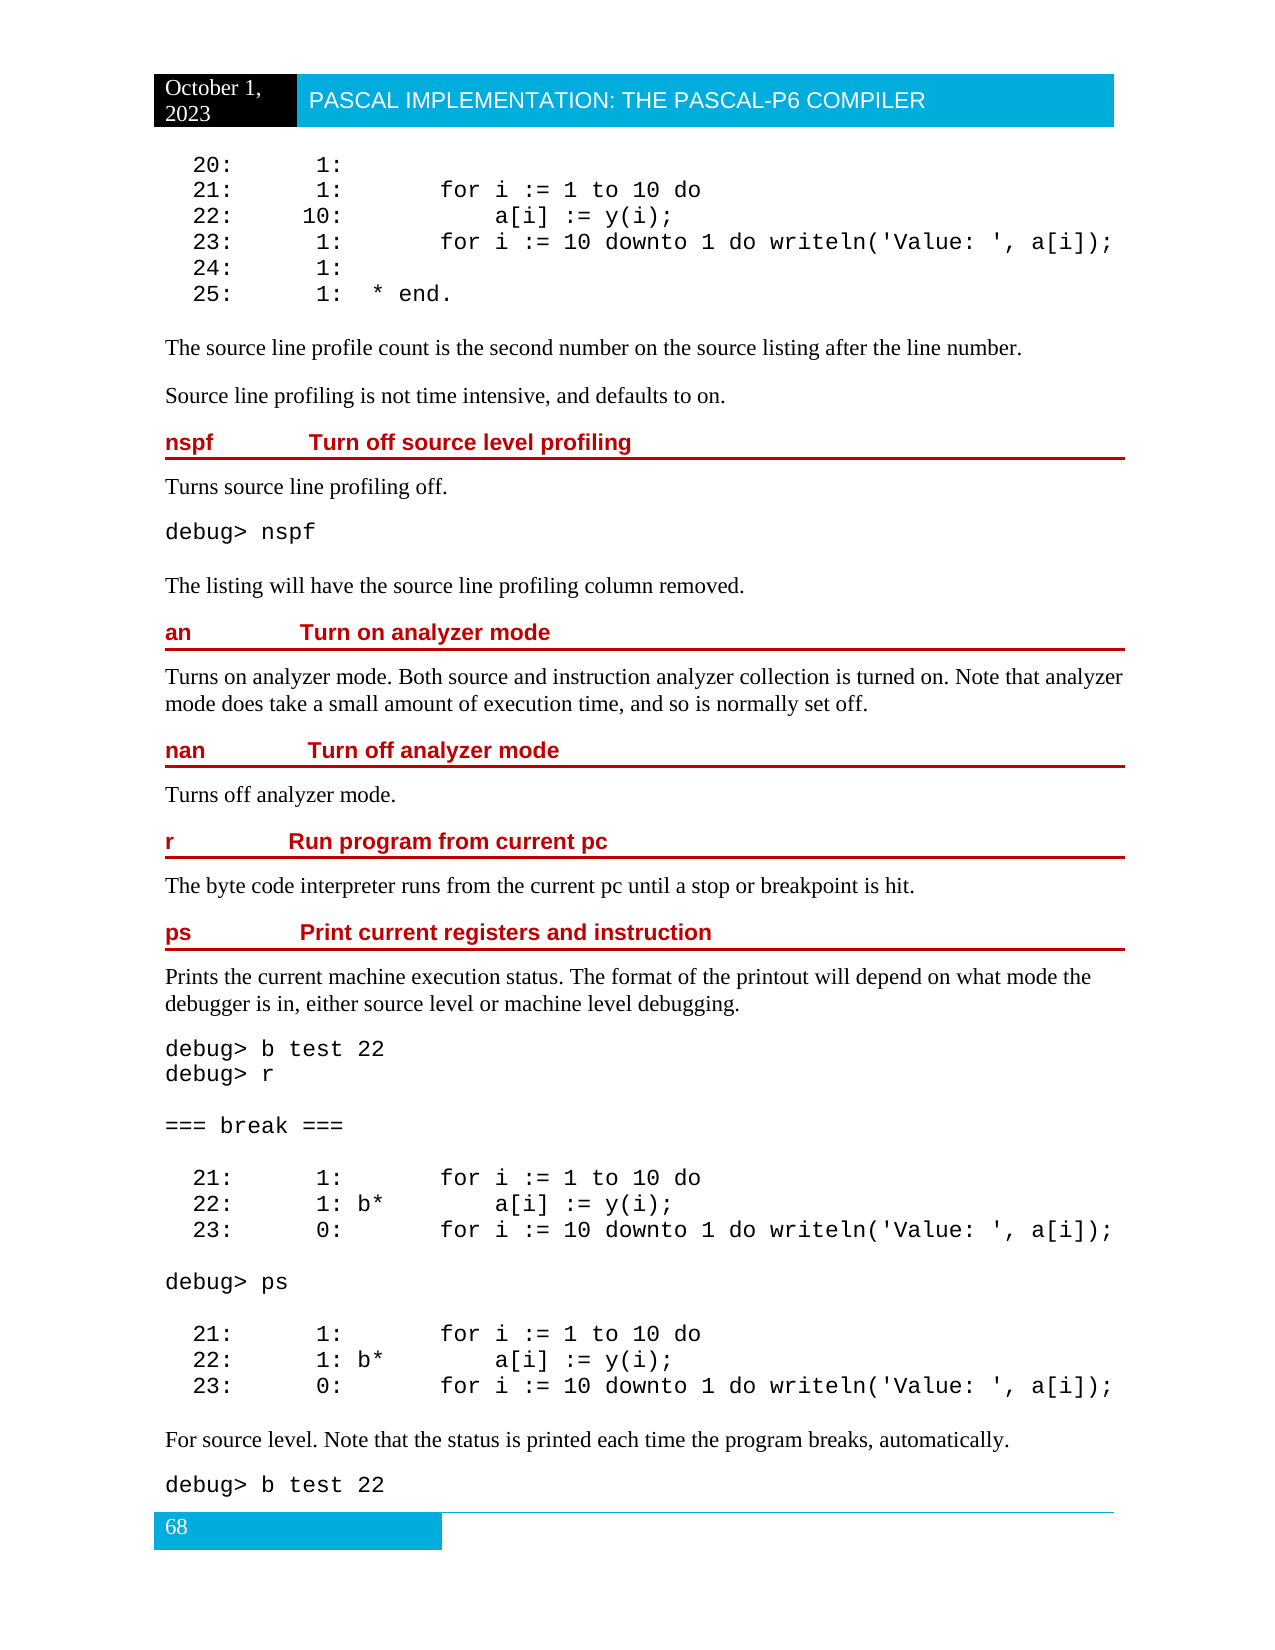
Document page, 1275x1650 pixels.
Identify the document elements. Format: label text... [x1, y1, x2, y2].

subtitle ps Print current registers and instruction [165, 919, 1125, 948]
text debug> b test 22 [165, 1473, 1125, 1499]
text 21: 1: for i := 1 to 10 do [165, 1167, 1125, 1192]
text 20: 1: [165, 153, 1125, 179]
text Turns on analyzer mode. Both source and instruction analyzer collection is turned on. Note that analyzer mode does take a small amount of execution time, and so is normally set off. [165, 663, 1125, 716]
text debug> b test 22 [165, 1037, 1125, 1063]
text 22: 1: b* a[i] := y(i); [165, 1192, 1125, 1218]
subtitle an Turn on analyzer mode [165, 619, 1125, 648]
text debug> nspf [165, 520, 1125, 546]
text 22: 10: a[i] := y(i); [165, 205, 1125, 231]
text 23: 0: for i := 10 downto 1 do writeln('Value: ', a[i]); [165, 1218, 1125, 1244]
subtitle nan Turn off analyzer mode [165, 737, 1125, 765]
text Turns off analyzer mode. [165, 781, 1125, 807]
text 23: 1: for i := 10 downto 1 do writeln('Value: ', a[i]); [165, 231, 1125, 257]
text The source line profile count is the second number on the source listing after the line number. [165, 334, 1125, 361]
subtitle r Run program from current pc [165, 828, 1125, 856]
text For source level. Note that the status is printed each time the program breaks, automatically. [165, 1426, 1125, 1452]
text The listing will have the source line profiling column removed. [165, 572, 1125, 598]
text The byte code interpreter runs from the current pc until a stop or breakpoint is hit. [165, 872, 1125, 898]
text debug> ps [165, 1270, 1125, 1296]
subtitle nspf Turn off source level profiling [165, 429, 1125, 457]
text Prints the current machine execution status. The format of the printout will depend on what mode the debugger is in, either source level or machine level debugging. [165, 963, 1125, 1016]
text 21: 1: for i := 1 to 10 do [165, 1322, 1125, 1348]
text Source line profiling is not time intensive, and defaults to on. [165, 382, 1125, 408]
text 21: 1: for i := 1 to 10 do [165, 179, 1125, 205]
text 24: 1: [165, 257, 1125, 283]
text 23: 0: for i := 10 downto 1 do writeln('Value: ', a[i]); [165, 1374, 1125, 1400]
text 25: 1: * end. [165, 283, 1125, 308]
text 22: 1: b* a[i] := y(i); [165, 1348, 1125, 1374]
text === break === [165, 1115, 1125, 1141]
text debug> r [165, 1063, 1125, 1089]
text Turns source line profiling off. [165, 473, 1125, 499]
